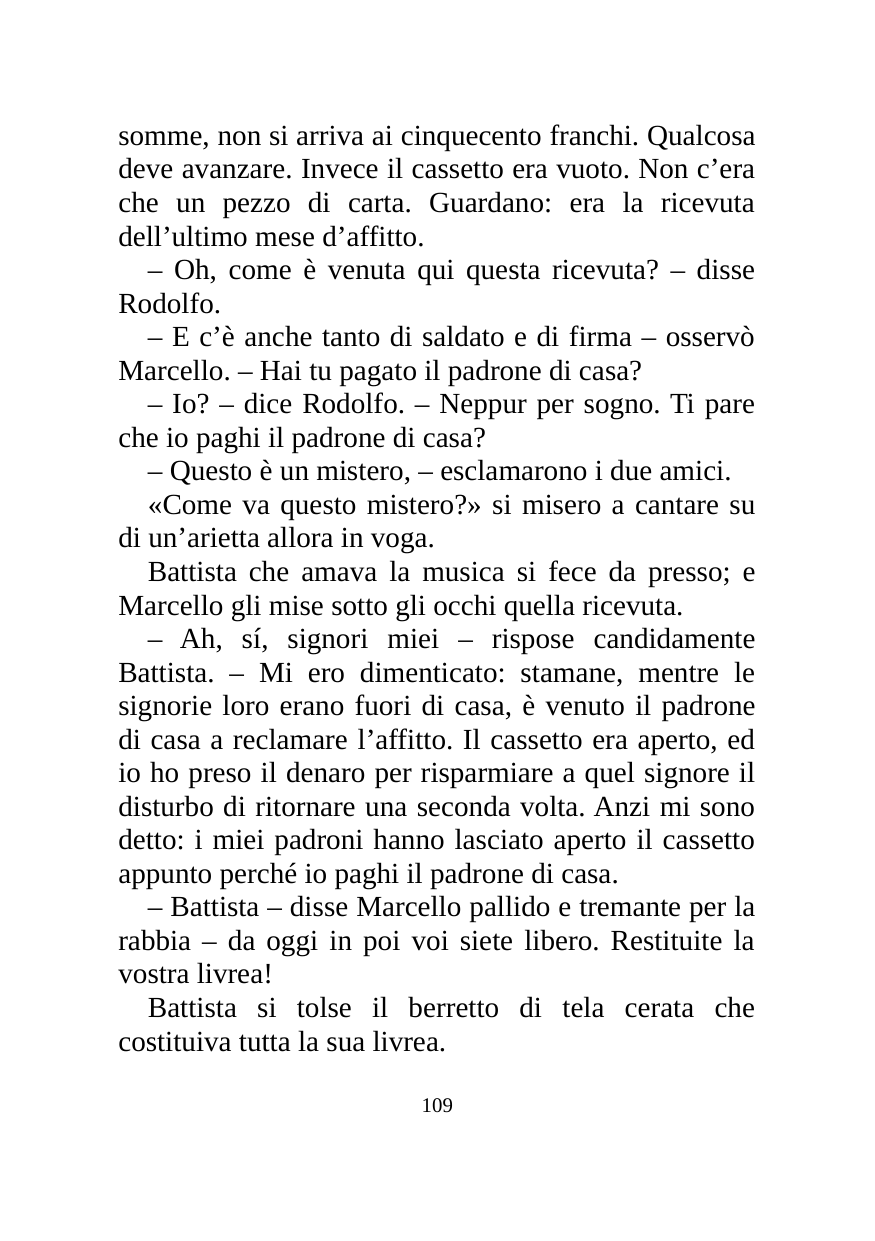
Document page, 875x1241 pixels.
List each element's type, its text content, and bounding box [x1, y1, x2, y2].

text Battista si tolse il berretto di tela cerata che costituiva tutta la sua livrea. [118, 990, 756, 1057]
text Battista che amava la musica si fece da presso; e Marcello gli mise sotto gli occhi quella ricevuta. [118, 554, 756, 621]
text ‒ E c’è anche tanto di saldato e di firma ‒ osservò Marcello. ‒ Hai tu pagato il padrone di casa? [118, 319, 756, 386]
text ‒ Oh, come è venuta qui questa ricevuta? ‒ disse Rodolfo. [118, 252, 756, 319]
text ‒ Io? ‒ dice Rodolfo. ‒ Neppur per sogno. Ti pare che io paghi il padrone di casa? [118, 386, 756, 453]
text «Come va questo mistero?» si misero a cantare su di un’arietta allora in voga. [118, 487, 756, 554]
text ‒ Questo è un mistero, ‒ esclamarono i due amici. [118, 453, 756, 487]
text somme, non si arriva ai cinquecento franchi. Qualcosa deve avanzare. Invece il cassetto era vuoto. Non c’era che un pezzo di carta. Guardano: era la ricevuta dell’ultimo mese d’affitto. [118, 118, 756, 252]
text ‒ Ah, sí, signori miei ‒ rispose candidamente Battista. ‒ Mi ero dimenticato: stamane, mentre le signorie loro erano fuori di casa, è venuto il padrone di casa a reclamare l’affitto. Il cassetto era aperto, ed io ho preso il denaro per risparmiare a quel signore il disturbo di ritornare una seconda volta. Anzi mi sono detto: i miei padroni hanno lasciato aperto il cassetto appunto perché io paghi il padrone di casa. [118, 621, 756, 889]
text ‒ Battista ‒ disse Marcello pallido e tremante per la rabbia ‒ da oggi in poi voi siete libero. Restituite la vostra livrea! [118, 889, 756, 990]
